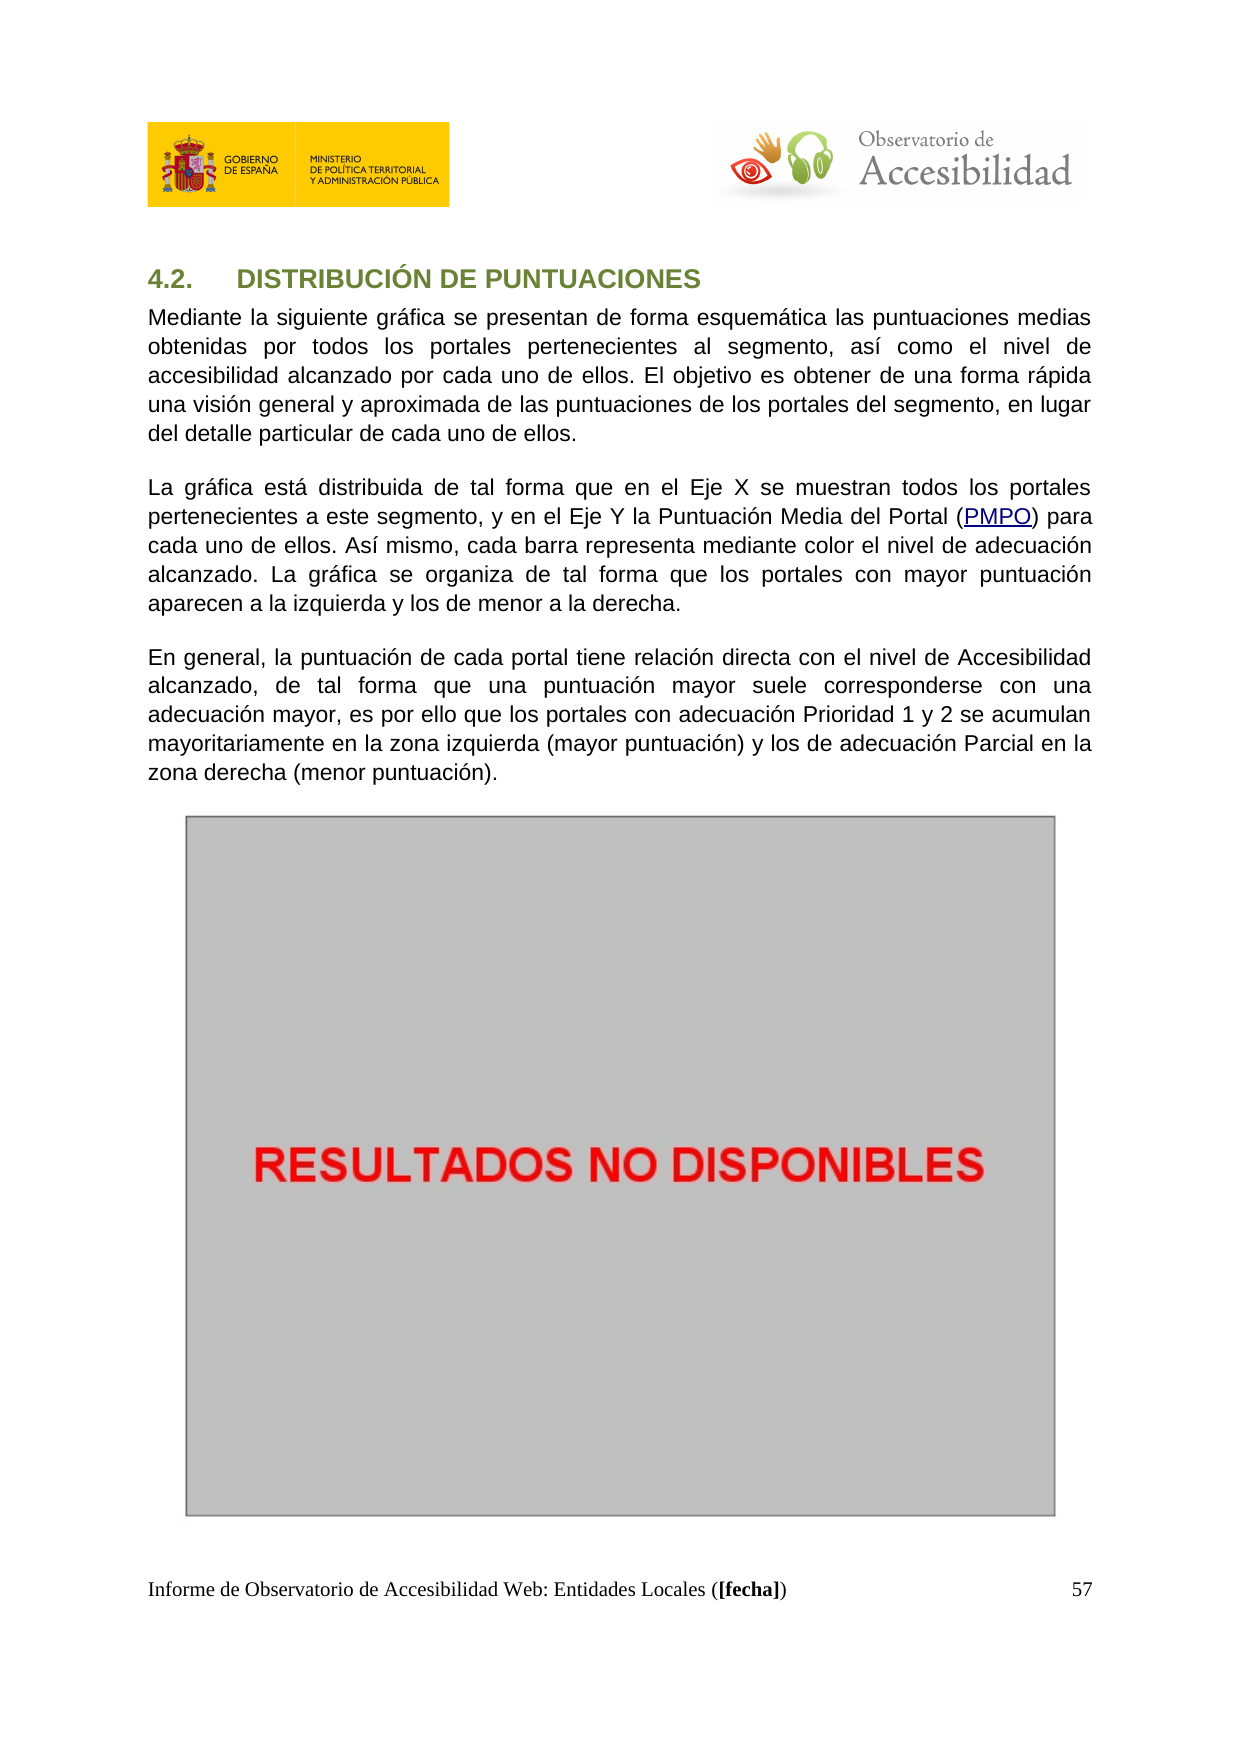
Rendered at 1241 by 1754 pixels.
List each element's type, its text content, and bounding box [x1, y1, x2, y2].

picture [178, 813, 1062, 1523]
text Mediante la siguiente gráfica se presentan de forma esquemática las puntuaciones medias obtenidas por todos los portales pertenecientes al segmento, así como el nivel de accesibilidad alcanzado por cada uno de ellos. El objetivo es obtener de una forma rápida una visión general y aproximada de las puntuaciones de los portales del segmento, en lugar del detalle particular de cada uno de ellos. [148, 304, 1092, 446]
list Distribución de puntuaciones [148, 263, 1092, 294]
picture [710, 122, 1086, 205]
text En general, la puntuación de cada portal tiene relación directa con el nivel de Accesibilidad alcanzado, de tal forma que una puntuación mayor suele corresponderse con una adecuación mayor, es por ello que los portales con adecuación Prioridad 1 y 2 se acumulan mayoritariamente en la zona izquierda (mayor puntuación) y los de adecuación Parcial en la zona derecha (menor puntuación). [148, 643, 1092, 786]
picture [147, 122, 450, 207]
text La gráfica está distribuida de tal forma que en el Eje X se muestran todos los portales pertenecientes a este segmento, y en el Eje Y la Puntuación Media del Portal (PMPO) para cada uno de ellos. Así mismo, cada barra representa mediante color el nivel de adecuación alcanzado. La gráfica se organiza de tal forma que los portales con mayor puntuación aparecen a la izquierda y los de menor a la derecha. [148, 474, 1092, 616]
